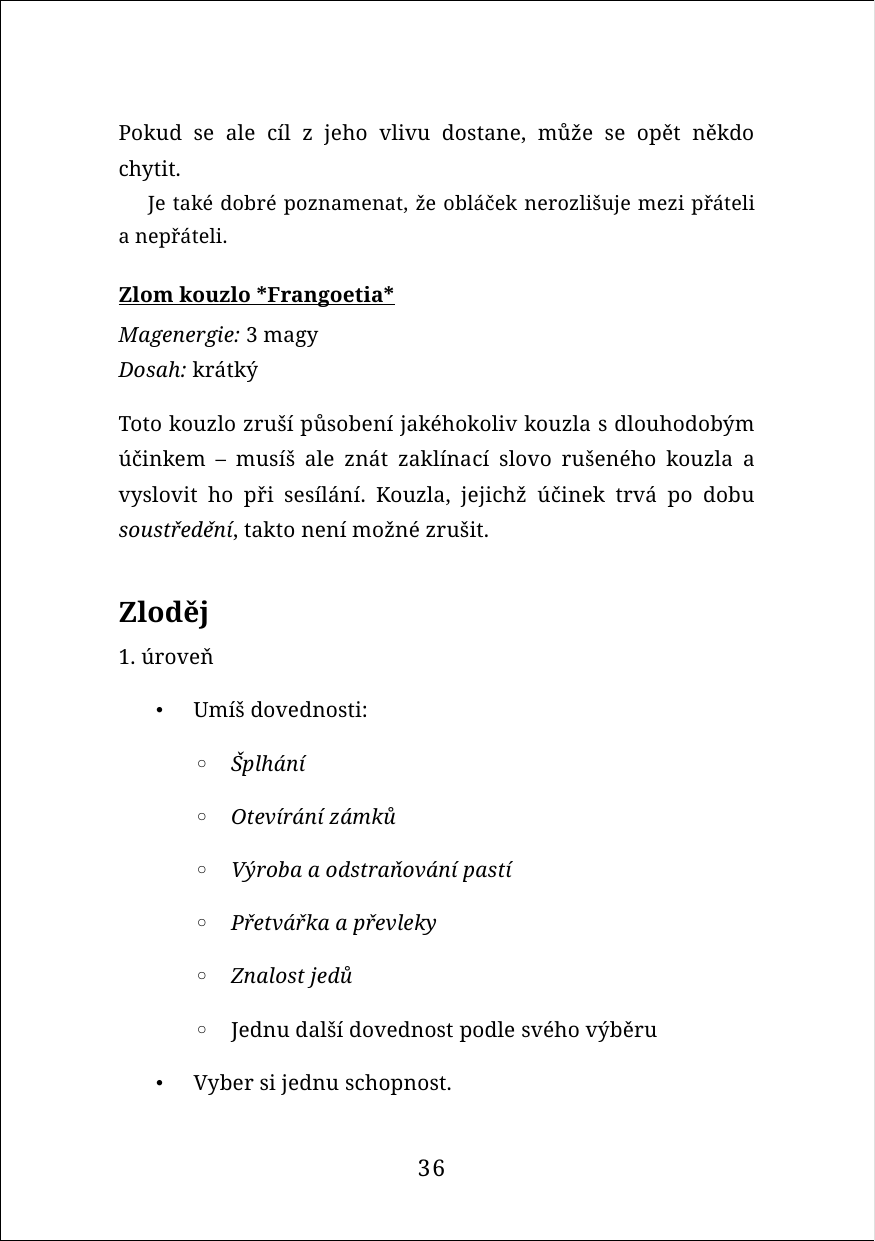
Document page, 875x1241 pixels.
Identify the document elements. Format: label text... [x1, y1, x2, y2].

subtitle Zlom kouzlo *Frangoetia* [118, 280, 756, 308]
list Znalost jedů [193, 962, 756, 990]
subtitle Zloděj [118, 592, 756, 631]
list Jednu další dovednost podle svého výběru [193, 1015, 756, 1043]
text Magenergie: 3 magy Dosah: krátký [118, 320, 756, 384]
text Toto kouzlo zruší působení jakéhokoliv kouzla s dlouhodobým účinkem – musíš ale znát zaklínací slovo rušeného kouzla a vyslovit ho při sesílání. Kouzla, jejichž účinek trvá po dobu soustředění, takto není možné zrušit. [118, 409, 756, 544]
list Šplhání [193, 749, 756, 777]
list Výroba a odstraňování pastí [193, 855, 756, 884]
list Otevírání zámků [193, 802, 756, 830]
list Umíš dovednosti: [156, 696, 756, 724]
text 1. úroveň [118, 642, 756, 671]
text Pokud se ale cíl z jeho vlivu dostane, může se opět někdo chytit. Je také dobré poznamenat, že obláček nerozlišuje mezi přáteli a nepřáteli. [118, 118, 756, 249]
list Přetvářka a převleky [193, 908, 756, 937]
list Vyber si jednu schopnost. [156, 1068, 756, 1097]
